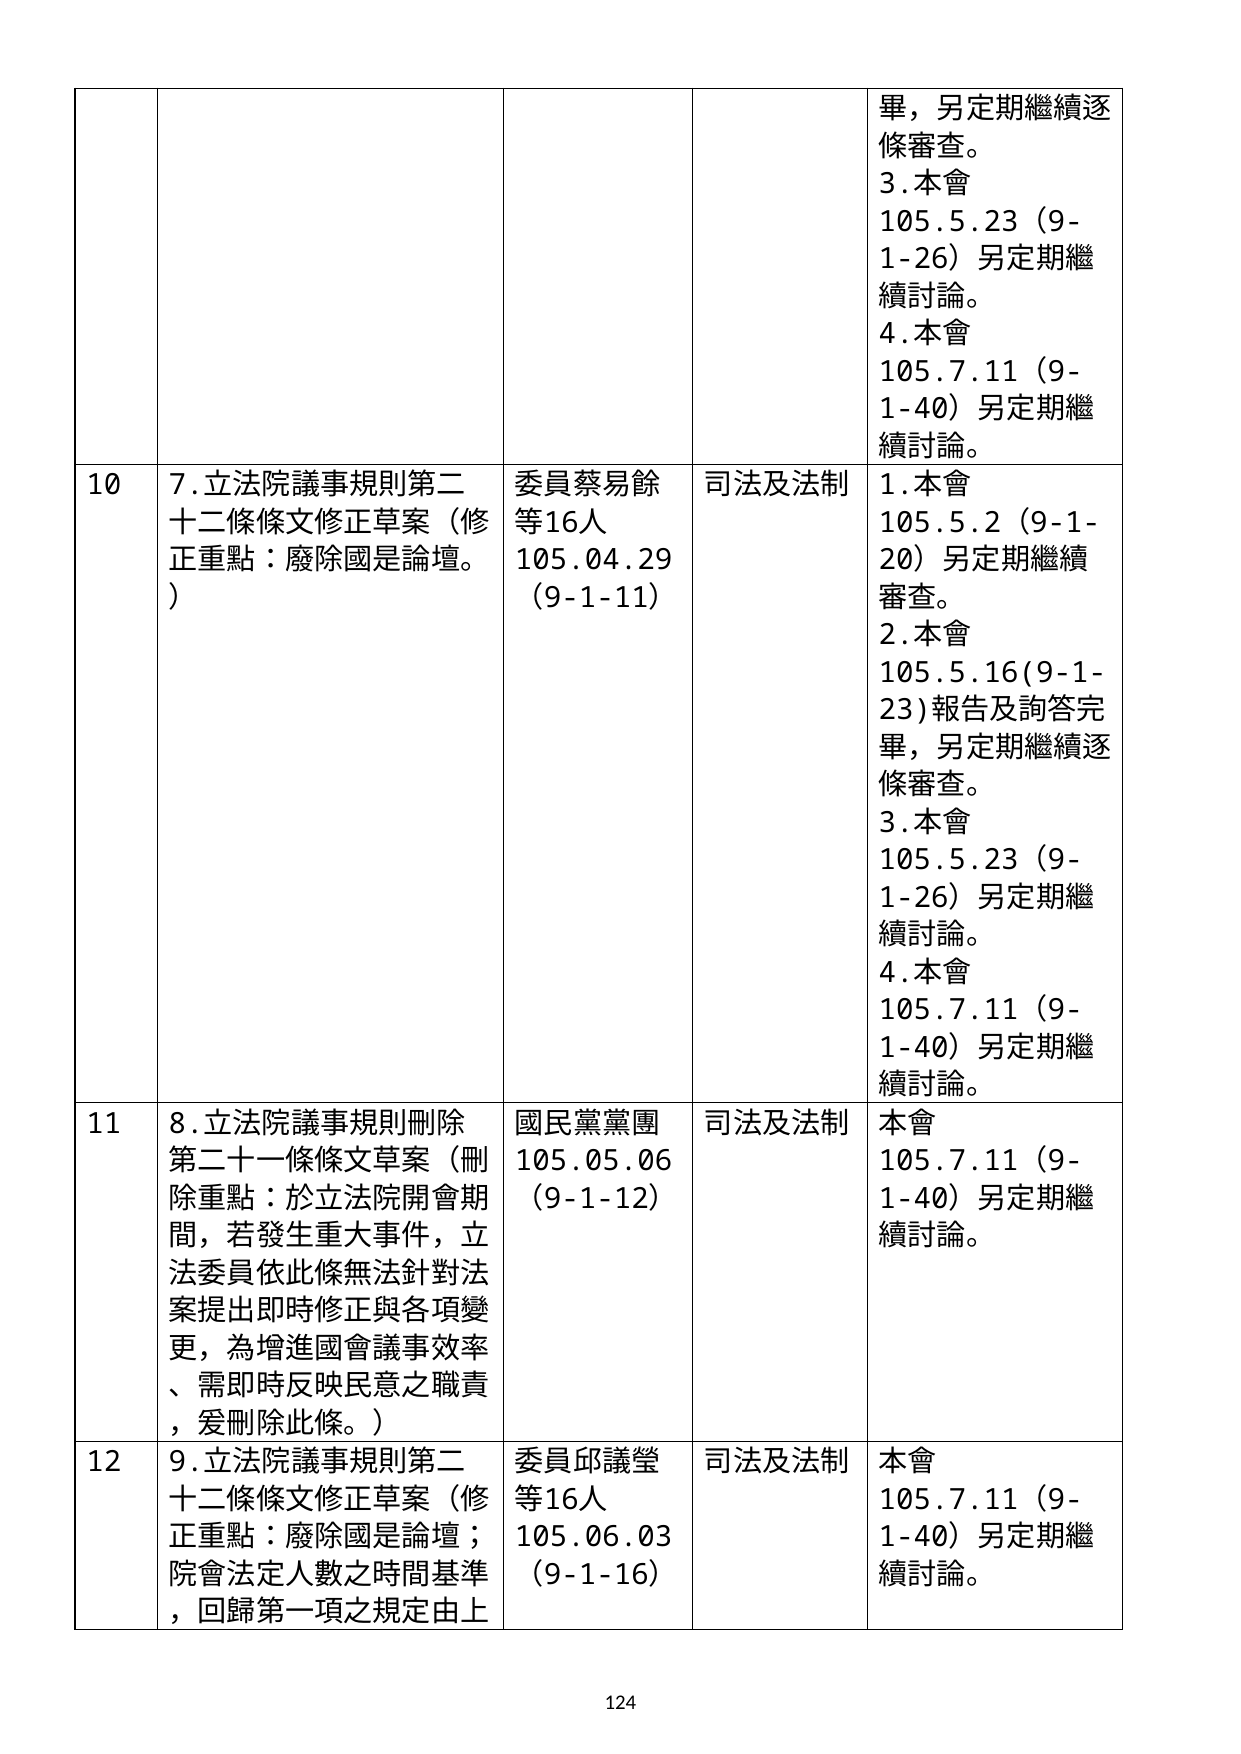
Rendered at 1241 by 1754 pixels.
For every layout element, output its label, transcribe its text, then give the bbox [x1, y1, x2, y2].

table_cell 畢，另定期繼續逐條審查。 3.本會105.5.23（9-1-26）另定期繼續討論。 4.本會105.7.11（9-1-40）另定期繼續討論。 [868, 89, 1122, 464]
table_cell 1.本會105.5.2（9-1-20）另定期繼續審查。 2.本會105.5.16(9-1-23)報告及詢答完畢，另定期繼續逐條審查。 3.本會105.5.23（9-1-26）另定期繼續討論。 4.本會105.7.11（9-1-40）另定期繼續討論。 [868, 465, 1122, 1102]
table_cell [76, 89, 157, 464]
table_cell 8.立法院議事規則刪除第二十一條條文草案（刪除重點：於立法院開會期間，若發生重大事件，立法委員依此條無法針對法案提出即時修正與各項變更，為增進國會議事效率、需即時反映民意之職責，爰刪除此條。） [158, 1103, 503, 1441]
table_cell 9.立法院議事規則第二十二條條文修正草案（修正重點：廢除國是論壇；院會法定人數之時間基準，回歸第一項之規定由上 [158, 1442, 503, 1629]
table_cell [504, 89, 692, 464]
table_cell [158, 89, 503, 464]
table_cell 7.立法院議事規則第二十二條條文修正草案（修正重點：廢除國是論壇。） [158, 465, 503, 1102]
table_cell 司法及法制 [693, 1103, 867, 1441]
table_cell 國民黨黨團 105.05.06 （9-1-12） [504, 1103, 692, 1441]
table_cell [693, 89, 867, 464]
table_cell 委員邱議瑩等16人 105.06.03 （9-1-16） [504, 1442, 692, 1629]
table_cell 11 [76, 1103, 157, 1441]
table_cell 司法及法制 [693, 465, 867, 1102]
table_cell 司法及法制 [693, 1442, 867, 1629]
table_cell 本會105.7.11（9-1-40）另定期繼續討論。 [868, 1442, 1122, 1629]
table_cell 委員蔡易餘等16人 105.04.29 （9-1-11） [504, 465, 692, 1102]
table_cell 12 [76, 1442, 157, 1629]
table_cell 10 [76, 465, 157, 1102]
table_cell 本會105.7.11（9-1-40）另定期繼續討論。 [868, 1103, 1122, 1441]
